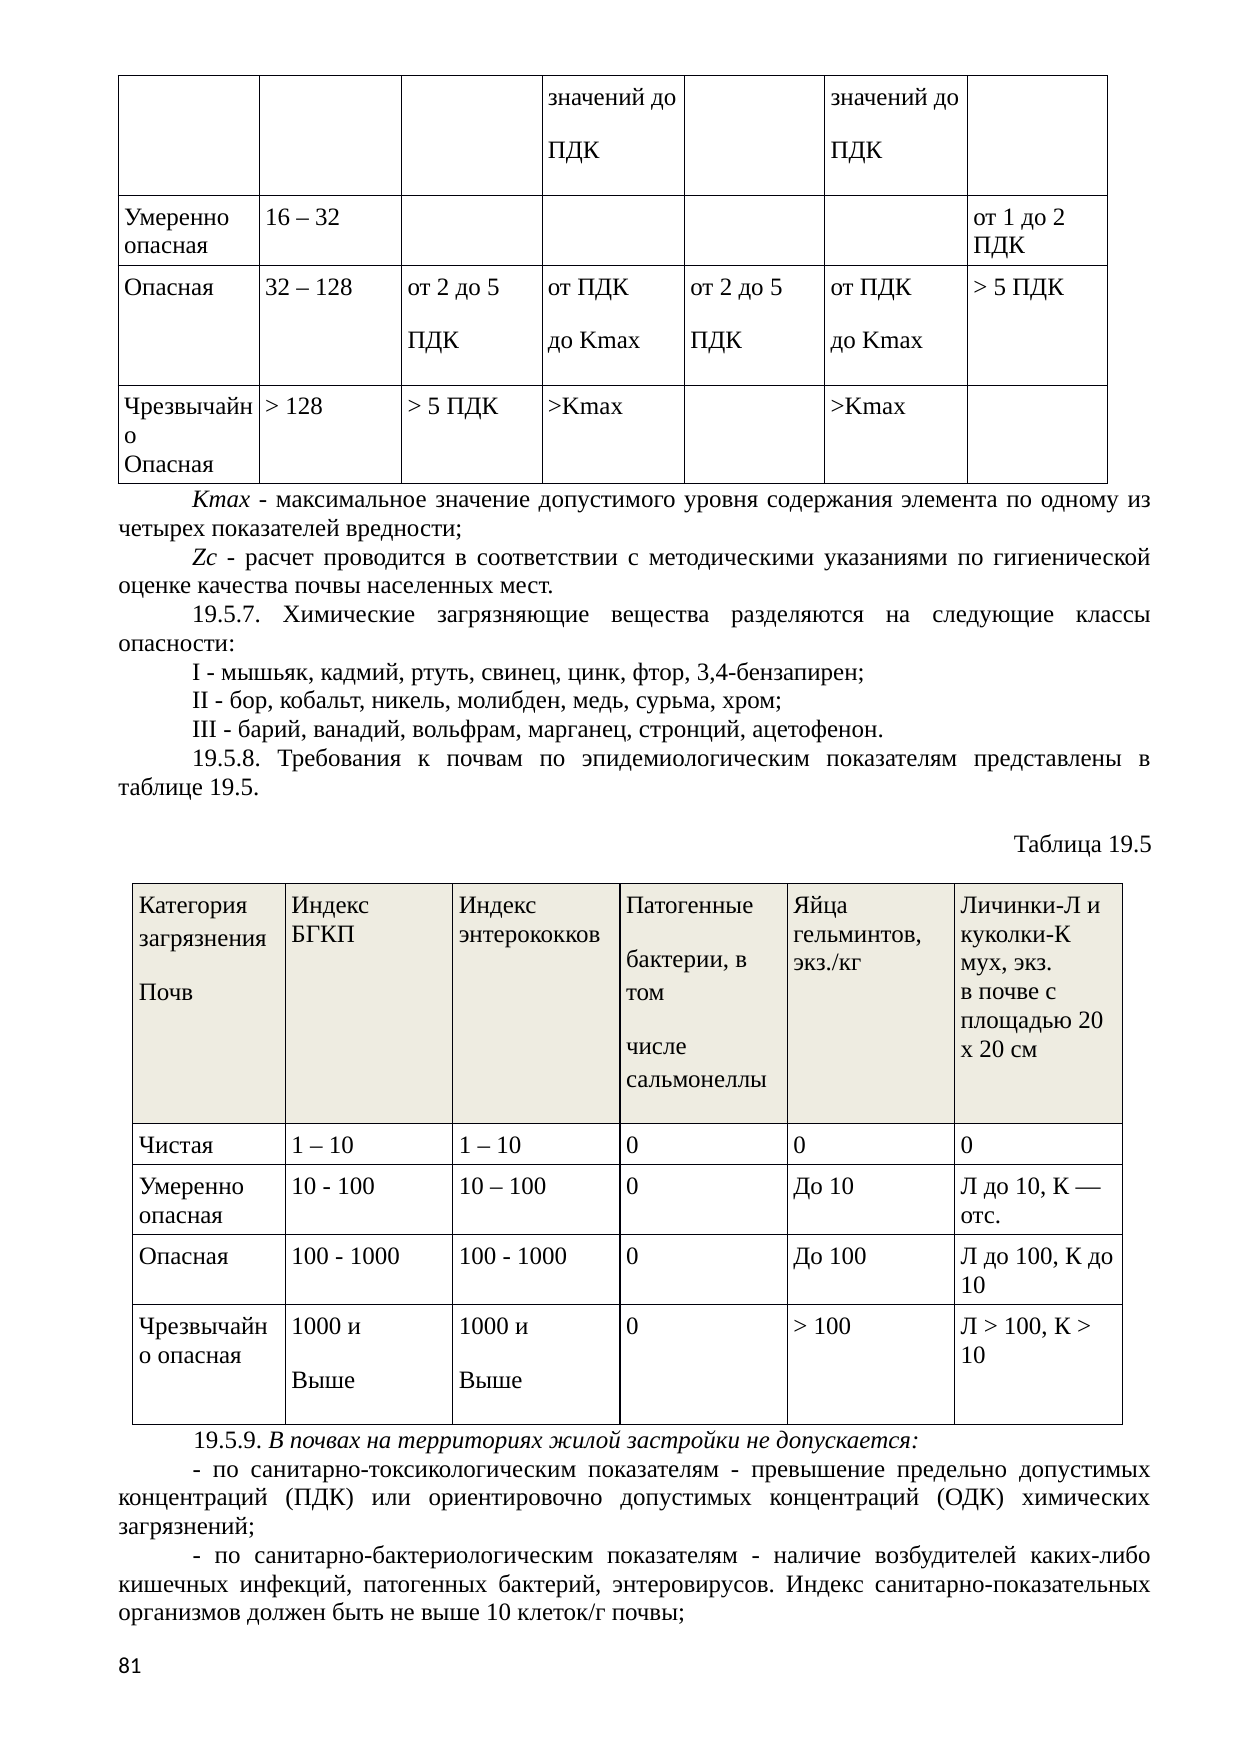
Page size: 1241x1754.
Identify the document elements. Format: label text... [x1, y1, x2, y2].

table_cell Опасная [133, 1235, 285, 1304]
table_cell значений до ПДК [543, 76, 684, 195]
text II - бор, кобальт, никель, молибден, медь, сурьма, хром; [118, 686, 1152, 714]
text Kmax - максимальное значение допустимого уровня содержания элемента по одному из четырех показателей вредности; [118, 484, 1152, 542]
table_header Личинки-Л и куколки-К мух, экз. в почве с площадью 20 x 20 см [955, 884, 1122, 1123]
table_cell [825, 196, 967, 265]
table_cell Чрезвычайно Опасная [119, 386, 259, 483]
table_cell Умеренно опасная [133, 1165, 285, 1234]
table_cell значений до ПДК [825, 76, 967, 195]
table_cell [685, 386, 824, 483]
table_cell 100 - 1000 [286, 1235, 452, 1304]
text III - барий, ванадий, вольфрам, марганец, стронций, ацетофенон. [118, 714, 1152, 743]
table_cell от ПДК до Kmax [825, 266, 967, 384]
table_cell До 100 [788, 1235, 954, 1304]
text 19.5.8. Требования к почвам по эпидемиологическим показателям представлены в таблице 19.5. [118, 743, 1152, 801]
table_cell 0 [955, 1124, 1122, 1164]
table_cell 100 - 1000 [453, 1235, 619, 1304]
text 19.5.7. Химические загрязняющие вещества разделяются на следующие классы опасности: [118, 599, 1152, 657]
table_cell от 2 до 5 ПДК [402, 266, 542, 384]
table_cell 0 [621, 1124, 787, 1164]
table_header Индекс энтерококков [453, 884, 619, 1123]
text - по санитарно-токсикологическим показателям - превышение предельно допустимых концентраций (ПДК) или ориентировочно допустимых концентраций (ОДК) химических загрязнений; [118, 1454, 1152, 1540]
table_cell 0 [621, 1165, 787, 1234]
table_cell от 1 до 2 ПДК [968, 196, 1107, 265]
table_cell 16 – 32 [260, 196, 401, 265]
text - по санитарно-бактериологическим показателям - наличие возбудителей каких-либо кишечных инфекций, патогенных бактерий, энтеровирусов. Индекс санитарно-показательных организмов должен быть не выше 10 клеток/г почвы; [118, 1540, 1152, 1626]
table_cell > 5 ПДК [968, 266, 1107, 384]
table_cell До 10 [788, 1165, 954, 1234]
table_cell от ПДК до Kmax [543, 266, 684, 384]
text 19.5.9. В почвах на территориях жилой застройки не допускается: [118, 1425, 1152, 1454]
table_cell 10 – 100 [453, 1165, 619, 1234]
table_cell > 100 [788, 1305, 954, 1424]
table_cell > 128 [260, 386, 401, 483]
table_cell [685, 76, 824, 195]
table_cell 0 [621, 1235, 787, 1304]
table_cell 1000 и Выше [453, 1305, 619, 1424]
table_cell >Kmax [825, 386, 967, 483]
table_cell [968, 386, 1107, 483]
table_cell Л до 100, К до 10 [955, 1235, 1122, 1304]
table_cell >Kmax [543, 386, 684, 483]
table_cell Л > 100, К > 10 [955, 1305, 1122, 1424]
table_cell [402, 196, 542, 265]
table_cell 10 - 100 [286, 1165, 452, 1234]
table_cell [543, 196, 684, 265]
table_cell [260, 76, 401, 195]
table_cell 1 – 10 [286, 1124, 452, 1164]
table_cell [119, 76, 259, 195]
table_header Индекс БГКП [286, 884, 452, 1123]
text I - мышьяк, кадмий, ртуть, свинец, цинк, фтор, 3,4-бензапирен; [118, 657, 1152, 686]
table_header Патогенные бактерии, в том числе сальмонеллы [621, 884, 787, 1123]
table_cell Чистая [133, 1124, 285, 1164]
table_header Категория загрязнения Почв [133, 884, 285, 1123]
table_cell 1 – 10 [453, 1124, 619, 1164]
table_cell от 2 до 5 ПДК [685, 266, 824, 384]
text Таблица 19.5 [118, 829, 1152, 858]
table_cell Л до 10, К — отс. [955, 1165, 1122, 1234]
table_cell 32 – 128 [260, 266, 401, 384]
table_cell [402, 76, 542, 195]
table_cell [968, 76, 1107, 195]
table_cell Чрезвычайно опасная [133, 1305, 285, 1424]
table_cell 0 [788, 1124, 954, 1164]
table_cell 1000 и Выше [286, 1305, 452, 1424]
text Zc - расчет проводится в соответствии с методическими указаниями по гигиенической оценке качества почвы населенных мест. [118, 542, 1152, 599]
table_cell > 5 ПДК [402, 386, 542, 483]
table_cell 0 [621, 1305, 787, 1424]
table_header Яйца гельминтов, экз./кг [788, 884, 954, 1123]
table_cell Умеренно опасная [119, 196, 259, 265]
table_cell [685, 196, 824, 265]
table_cell Опасная [119, 266, 259, 384]
